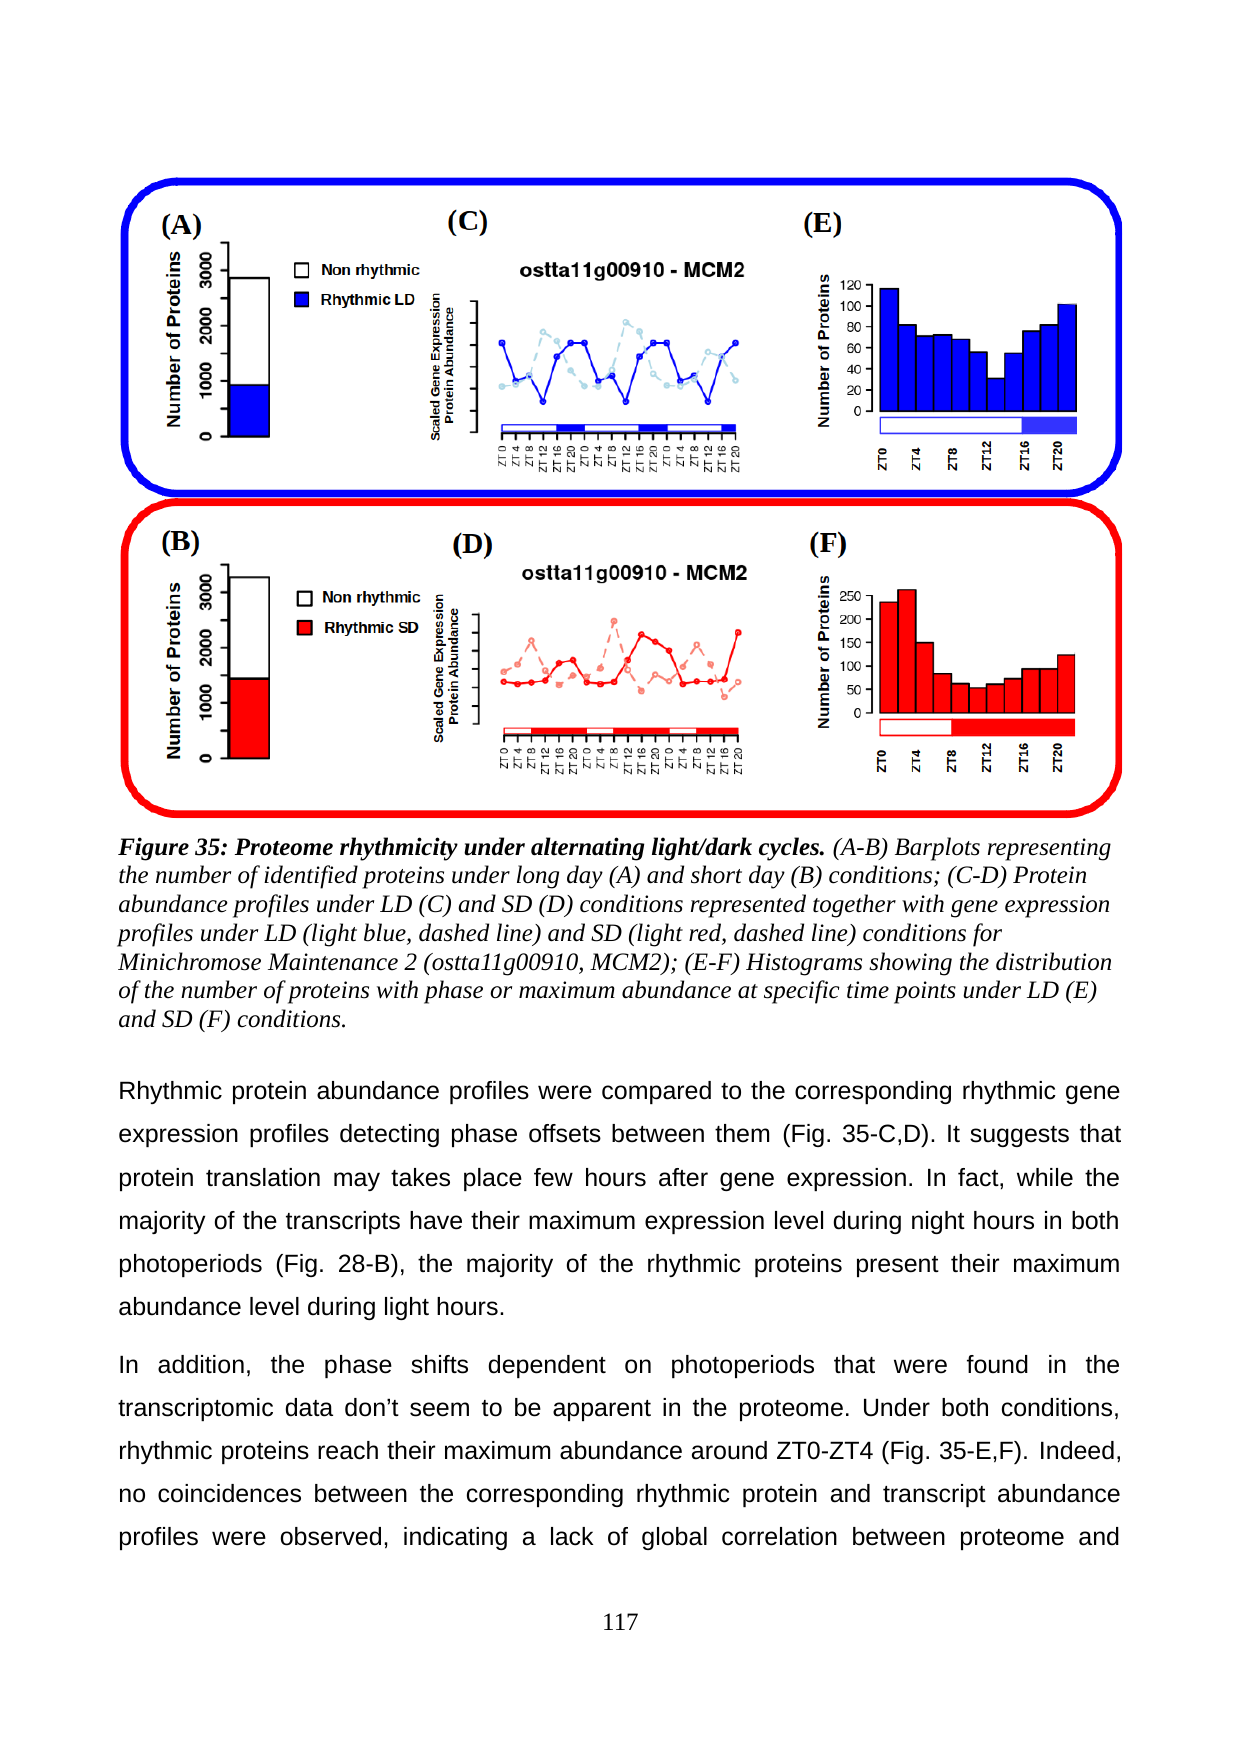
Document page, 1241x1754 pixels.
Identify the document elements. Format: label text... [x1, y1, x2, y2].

text Figure 35: Proteome rhythmicity under alternating light/dark cycles. (A-B) Barplots representing the number of identified proteins under long day (A) and short day (B) conditions; (C-D) Protein abundance profiles under LD (C) and SD (D) conditions represented together with gene expression profiles under LD (light blue, dashed line) and SD (light red, dashed line) conditions for Minichromose Maintenance 2 (ostta11g00910, MCM2); (E-F) Histograms showing the distribution of the number of proteins with phase or maximum abundance at specific time points under LD (E) and SD (F) conditions. [118, 832, 1122, 1033]
picture [118, 176, 1123, 832]
text Rhythmic protein abundance profiles were compared to the corresponding rhythmic gene expression profiles detecting phase offsets between them (Fig. 35-C,D). It suggests that protein translation may takes place few hours after gene expression. In fact, while the majority of the transcripts have their maximum expression level during night hours in both photoperiods (Fig. 28-B), the majority of the rhythmic proteins present their maximum abundance level during light hours. [118, 1076, 1122, 1321]
text In addition, the phase shifts dependent on photoperiods that were found in the transcriptomic data don’t seem to be apparent in the proteome. Under both conditions, rhythmic proteins reach their maximum abundance around ZT0-ZT4 (Fig. 35-E,F). Indeed, no coincidences between the corresponding rhythmic protein and transcript abundance profiles were observed, indicating a lack of global correlation between proteome and [118, 1350, 1122, 1551]
